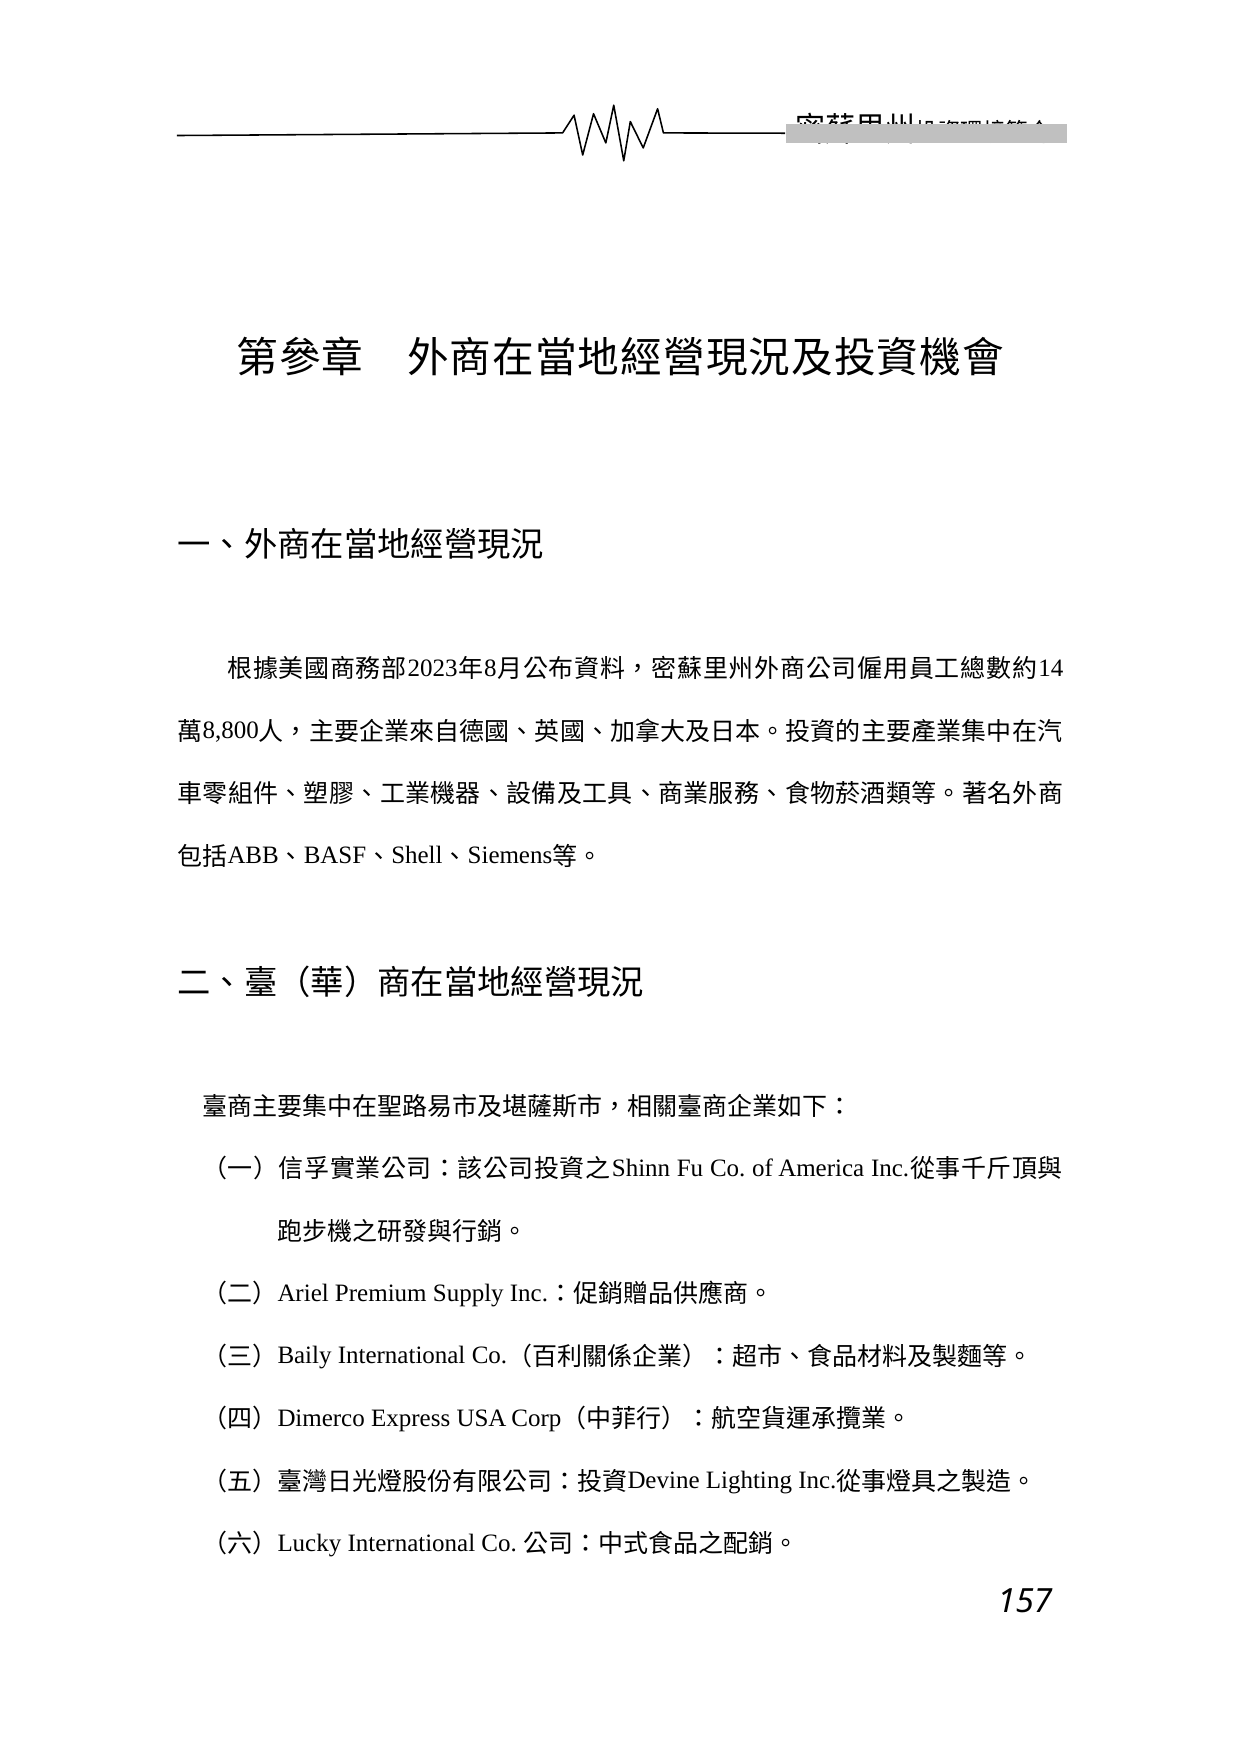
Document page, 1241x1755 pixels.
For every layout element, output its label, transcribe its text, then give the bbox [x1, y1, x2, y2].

text （二）Ariel Premium Supply Inc.：促銷贈品供應商。 [202, 1250, 1063, 1313]
text 臺商主要集中在聖路易市及堪薩斯市，相關臺商企業如下： [202, 1063, 1063, 1125]
text （一）信孚實業公司：該公司投資之Shinn Fu Co. of America Inc.從事千斤頂與跑步機之研發與行銷。 [202, 1125, 1063, 1250]
text （四）Dimerco Express USA Corp（中菲行）：航空貨運承攬業。 [202, 1375, 1063, 1438]
text （五）臺灣日光燈股份有限公司：投資Devine Lighting Inc.從事燈具之製造。 [202, 1438, 1063, 1500]
text 根據美國商務部2023年8月公布資料，密蘇里州外商公司僱用員工總數約14萬8,800人，主要企業來自德國、英國、加拿大及日本。投資的主要產業集中在汽車零組件、塑膠、工業機器、設備及工具、商業服務、食物菸酒類等。著名外商包括ABB、BASF、Shell、Siemens等。 [177, 625, 1063, 875]
text 二、臺（華）商在當地經營現況 [177, 938, 1063, 1000]
text 第參章 外商在當地經營現況及投資機會 [177, 313, 1063, 375]
text （六）Lucky International Co. 公司：中式食品之配銷。 [202, 1500, 1063, 1563]
text 一、外商在當地經營現況 [177, 500, 1063, 563]
text （三）Baily International Co.（百利關係企業）：超市、食品材料及製麵等。 [202, 1313, 1063, 1375]
